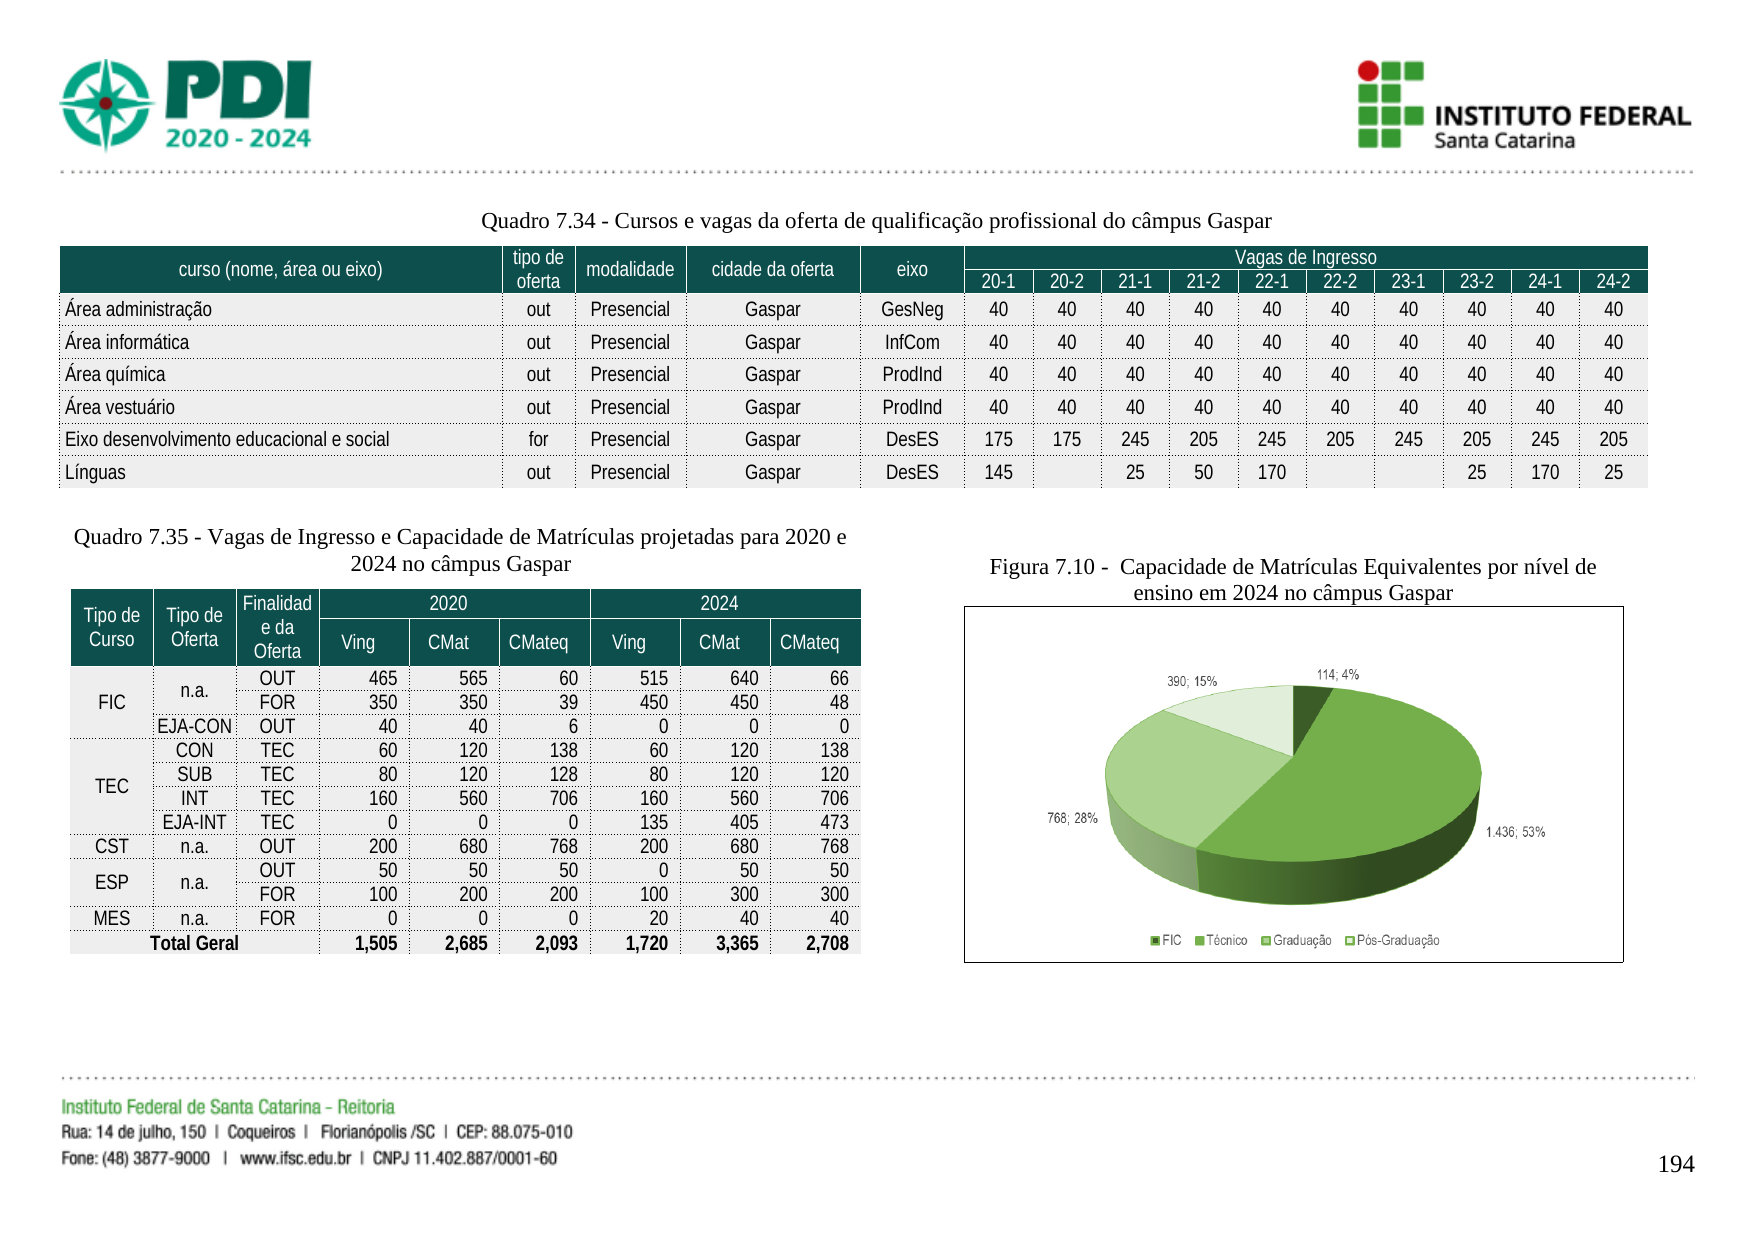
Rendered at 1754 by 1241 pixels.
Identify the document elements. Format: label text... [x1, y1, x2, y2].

table_cell 60 [499, 667, 590, 690]
table_cell 40 [964, 294, 1033, 325]
table_cell 40 [1579, 358, 1648, 390]
table_cell OUT [236, 834, 319, 858]
table_cell 0 [499, 810, 590, 834]
table_cell FIC [70, 667, 153, 738]
table_cell 40 [1374, 294, 1443, 325]
table_cell CMat [681, 619, 770, 666]
table_cell 40 [1443, 325, 1511, 358]
table_cell 120 [680, 762, 770, 786]
table_cell Área química [59, 358, 502, 390]
table_cell 205 [1579, 423, 1648, 455]
table_cell 680 [409, 834, 499, 858]
table_cell for [502, 423, 575, 455]
table_cell 40 [1443, 358, 1511, 390]
table_cell Gaspar [686, 294, 860, 325]
table_cell EJA-CON [153, 714, 236, 738]
table_cell 50 [409, 858, 499, 882]
text Figura 7.10 - Capacidade de Matrículas Equivalentes por nível de ensino em 2024 no câmpus Gaspar [964, 553, 1623, 606]
table_cell 350 [409, 690, 499, 714]
table_cell 0 [590, 714, 680, 738]
table_cell n.a. [153, 906, 236, 930]
table_cell 40 [1238, 325, 1306, 358]
table_cell 473 [770, 810, 861, 834]
table_cell 40 [1101, 390, 1169, 423]
table_cell ProdInd [860, 390, 964, 423]
table_cell 21-1 [1102, 270, 1169, 293]
table_cell 120 [409, 762, 499, 786]
table_cell 20 [590, 906, 680, 930]
table_cell 40 [1511, 325, 1579, 358]
table_header Vagas de Ingresso [965, 246, 1648, 269]
table_cell CON [153, 738, 236, 762]
table_cell 245 [1511, 423, 1579, 455]
table_cell 205 [1169, 423, 1238, 455]
table_cell [1306, 455, 1374, 488]
table_cell [1033, 455, 1101, 488]
table_cell out [502, 325, 575, 358]
table_cell ProdInd [860, 358, 964, 390]
table_cell 40 [1306, 325, 1374, 358]
table_cell 0 [409, 810, 499, 834]
table_cell ESP [70, 858, 153, 906]
table_cell TEC [236, 786, 319, 810]
table_cell Gaspar [686, 390, 860, 423]
picture [59, 59, 1695, 178]
table_cell Presencial [575, 423, 686, 455]
table_cell 40 [1101, 294, 1169, 325]
table_cell FOR [236, 906, 319, 930]
table_cell DesES [860, 423, 964, 455]
table_cell 40 [1374, 325, 1443, 358]
table_cell 450 [590, 690, 680, 714]
table_cell Eixo desenvolvimento educacional e social [59, 423, 502, 455]
table_cell 20-2 [1034, 270, 1101, 293]
table_cell 768 [770, 834, 861, 858]
table_cell 40 [964, 358, 1033, 390]
table_cell 200 [499, 882, 590, 906]
table_cell 200 [590, 834, 680, 858]
table_cell 40 [1238, 390, 1306, 423]
table_cell n.a. [153, 834, 236, 858]
table_cell 245 [1101, 423, 1169, 455]
table_cell 40 [1306, 358, 1374, 390]
table_cell out [502, 358, 575, 390]
table_cell 245 [1374, 423, 1443, 455]
table_cell 40 [1579, 325, 1648, 358]
table_cell 170 [1238, 455, 1306, 488]
table_cell out [502, 294, 575, 325]
table_cell OUT [236, 667, 319, 690]
table_cell 40 [1033, 390, 1101, 423]
table_cell 40 [1579, 390, 1648, 423]
table_cell TEC [70, 738, 153, 834]
table_cell 40 [1033, 358, 1101, 390]
table_cell GesNeg [860, 294, 964, 325]
text Quadro 7.34 - Cursos e vagas da oferta de qualificação profissional do câmpus Gaspar [59, 207, 1695, 233]
table_cell 706 [770, 786, 861, 810]
table_header modalidade [576, 246, 686, 293]
table_cell n.a. [153, 667, 236, 714]
table_header Finalidade da Oferta [237, 589, 319, 666]
table_cell EJA-INT [153, 810, 236, 834]
table_cell 48 [770, 690, 861, 714]
table_cell 0 [319, 906, 409, 930]
table_cell 565 [409, 667, 499, 690]
table_header cidade da oferta [687, 246, 860, 293]
table_cell 560 [680, 786, 770, 810]
table_cell n.a. [153, 858, 236, 906]
table_cell Gaspar [686, 325, 860, 358]
table_cell 515 [590, 667, 680, 690]
table_cell 23-1 [1375, 270, 1443, 293]
table_cell 100 [319, 882, 409, 906]
table_cell Gaspar [686, 455, 860, 488]
table_cell 40 [1238, 358, 1306, 390]
table_cell 40 [1101, 358, 1169, 390]
table_cell 100 [590, 882, 680, 906]
table_cell 300 [680, 882, 770, 906]
table_cell 24-2 [1580, 270, 1648, 293]
table_cell Ving [320, 619, 409, 666]
table_cell 40 [1511, 390, 1579, 423]
table_header eixo [861, 246, 964, 293]
table_cell 40 [1306, 294, 1374, 325]
table_cell 40 [1511, 294, 1579, 325]
table_cell 40 [1443, 294, 1511, 325]
table_cell 0 [770, 714, 861, 738]
table_cell FOR [236, 690, 319, 714]
table_cell 24-1 [1512, 270, 1579, 293]
table_cell DesES [860, 455, 964, 488]
table_cell 2.685 [409, 930, 499, 954]
table_cell 40 [1169, 358, 1238, 390]
table_cell 2.093 [499, 930, 590, 954]
table_cell 40 [1169, 294, 1238, 325]
table_cell 21-2 [1170, 270, 1238, 293]
table_cell [1374, 455, 1443, 488]
table_cell 39 [499, 690, 590, 714]
table_cell out [502, 455, 575, 488]
table_header Tipo de Curso [71, 589, 153, 666]
picture [967, 608, 1620, 959]
table_cell 80 [590, 762, 680, 786]
table_cell 22-1 [1239, 270, 1306, 293]
table_cell 22-2 [1307, 270, 1374, 293]
table_cell 160 [319, 786, 409, 810]
table_cell 60 [590, 738, 680, 762]
table_cell 680 [680, 834, 770, 858]
table_cell 25 [1579, 455, 1648, 488]
table_cell 128 [499, 762, 590, 786]
table_cell 205 [1443, 423, 1511, 455]
table_cell CST [70, 834, 153, 858]
table_cell 0 [499, 906, 590, 930]
table_cell 0 [409, 906, 499, 930]
table_cell 405 [680, 810, 770, 834]
table_cell 200 [409, 882, 499, 906]
table_cell 120 [409, 738, 499, 762]
table_cell 560 [409, 786, 499, 810]
table_cell Gaspar [686, 423, 860, 455]
table_cell 138 [499, 738, 590, 762]
table_cell Área vestuário [59, 390, 502, 423]
table_cell 40 [1169, 390, 1238, 423]
table_cell 465 [319, 667, 409, 690]
table_cell Presencial [575, 390, 686, 423]
table_cell MES [70, 906, 153, 930]
picture [59, 1062, 1695, 1182]
table_cell Área informática [59, 325, 502, 358]
table_cell 245 [1238, 423, 1306, 455]
table_cell 120 [680, 738, 770, 762]
table_cell 200 [319, 834, 409, 858]
table_cell 80 [319, 762, 409, 786]
table_cell 0 [680, 714, 770, 738]
table_cell INT [153, 786, 236, 810]
table_cell Gaspar [686, 358, 860, 390]
table_cell 145 [964, 455, 1033, 488]
table_cell Presencial [575, 455, 686, 488]
text [965, 607, 1623, 962]
table_cell 40 [1033, 294, 1101, 325]
table_cell 175 [964, 423, 1033, 455]
table_cell Línguas [59, 455, 502, 488]
table_cell 640 [680, 667, 770, 690]
table_cell 160 [590, 786, 680, 810]
table_cell 40 [1374, 390, 1443, 423]
table_cell Presencial [575, 294, 686, 325]
table_cell 170 [1511, 455, 1579, 488]
table_cell 6 [499, 714, 590, 738]
table_cell 350 [319, 690, 409, 714]
table_header 2020 [320, 589, 590, 618]
table_cell 20-1 [965, 270, 1033, 293]
table_cell 40 [680, 906, 770, 930]
table_cell 135 [590, 810, 680, 834]
table_cell OUT [236, 714, 319, 738]
table_cell 50 [499, 858, 590, 882]
table_cell CMateq [500, 619, 590, 666]
table_cell TEC [236, 738, 319, 762]
table_header tipo de oferta [503, 246, 575, 293]
table_cell 40 [1033, 325, 1101, 358]
table_cell 40 [964, 325, 1033, 358]
table_cell 40 [1306, 390, 1374, 423]
table_cell Área administração [59, 294, 502, 325]
table_cell 0 [590, 858, 680, 882]
table_cell OUT [236, 858, 319, 882]
table_cell out [502, 390, 575, 423]
table_cell 40 [1101, 325, 1169, 358]
table_cell 40 [1238, 294, 1306, 325]
table_cell 3.365 [680, 930, 770, 954]
table_cell Ving [591, 619, 680, 666]
table_cell SUB [153, 762, 236, 786]
table_cell 1.505 [319, 930, 409, 954]
table_cell Total Geral [70, 930, 319, 954]
table_cell 40 [409, 714, 499, 738]
table_cell FOR [236, 882, 319, 906]
table_cell 40 [1579, 294, 1648, 325]
table_cell 66 [770, 667, 861, 690]
table_cell CMateq [771, 619, 861, 666]
table_cell 706 [499, 786, 590, 810]
table_cell Presencial [575, 325, 686, 358]
table_header curso (nome, área ou eixo) [60, 246, 502, 293]
table_cell 50 [770, 858, 861, 882]
table_cell 300 [770, 882, 861, 906]
table_cell 450 [680, 690, 770, 714]
table_cell 50 [319, 858, 409, 882]
table_cell 23-2 [1444, 270, 1511, 293]
table_cell 25 [1101, 455, 1169, 488]
table_cell 120 [770, 762, 861, 786]
table_cell Presencial [575, 358, 686, 390]
table_header Tipo de Oferta [154, 589, 236, 666]
table_cell 40 [964, 390, 1033, 423]
table_cell TEC [236, 810, 319, 834]
table_cell 0 [319, 810, 409, 834]
table_cell 40 [1511, 358, 1579, 390]
table_cell 60 [319, 738, 409, 762]
text Quadro 7.35 - Vagas de Ingresso e Capacidade de Matrículas projetadas para 2020 e 2024 no câmpus Gaspar [59, 523, 862, 576]
table_cell 40 [319, 714, 409, 738]
table_cell 50 [1169, 455, 1238, 488]
table_header 2024 [591, 589, 861, 618]
table_cell 138 [770, 738, 861, 762]
table_cell 205 [1306, 423, 1374, 455]
table_cell 40 [770, 906, 861, 930]
table_cell 2.708 [770, 930, 861, 954]
table_cell 40 [1443, 390, 1511, 423]
table_cell InfCom [860, 325, 964, 358]
table_cell 50 [680, 858, 770, 882]
table_cell 40 [1169, 325, 1238, 358]
table_cell 175 [1033, 423, 1101, 455]
table_cell TEC [236, 762, 319, 786]
table_cell CMat [410, 619, 499, 666]
table_cell 768 [499, 834, 590, 858]
table_cell 40 [1374, 358, 1443, 390]
table_cell 1.720 [590, 930, 680, 954]
table_cell 25 [1443, 455, 1511, 488]
